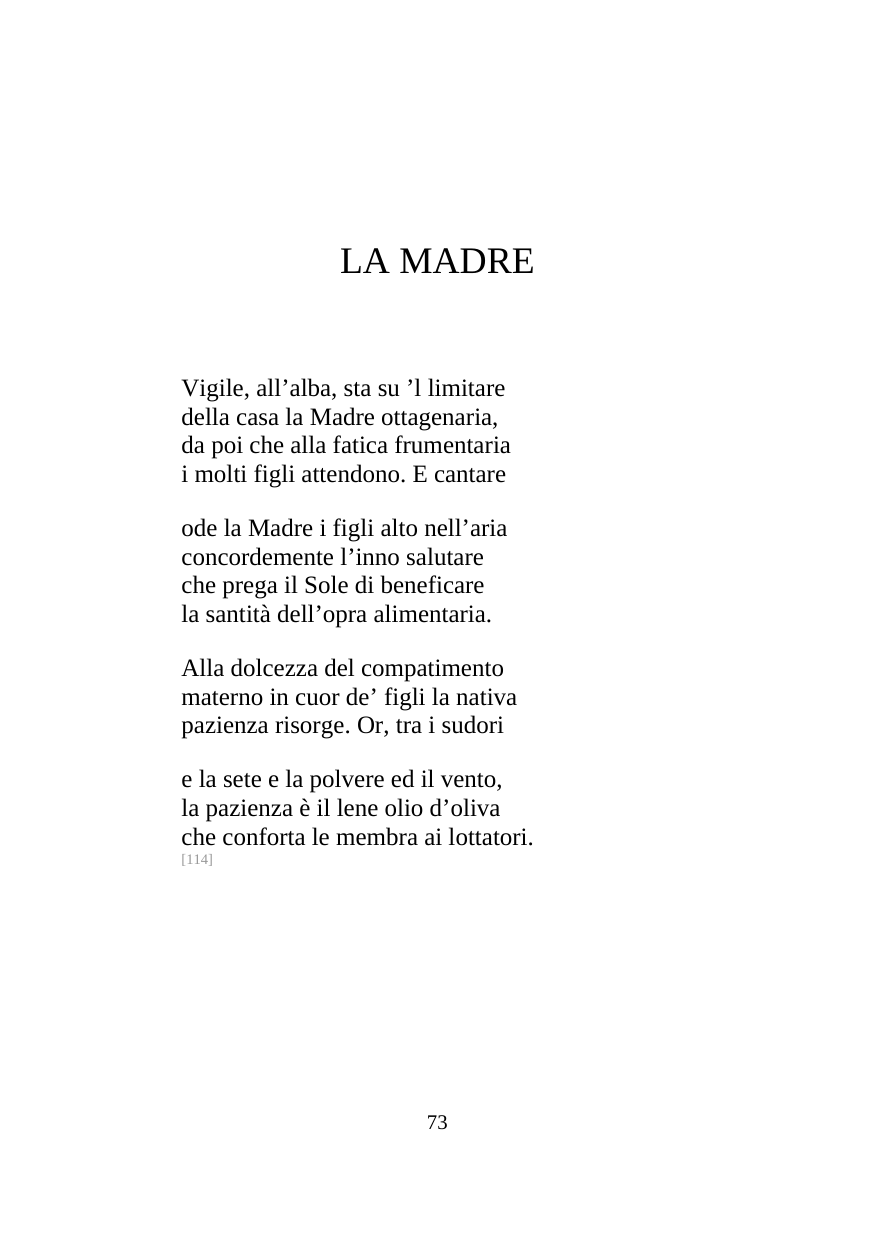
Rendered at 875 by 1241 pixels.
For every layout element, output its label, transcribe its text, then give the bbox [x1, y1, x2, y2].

subtitle LA MADRE [181, 239, 693, 282]
text Alla dolcezza del compatimento materno in cuor de’ figli la nativa pazienza risorge. Or, tra i sudori [181, 653, 569, 739]
text Vigile, all’alba, sta su ’l limitare della casa la Madre ottagenaria, da poi che alla fatica frumentaria i molti figli attendono. E cantare [181, 373, 569, 488]
text ode la Madre i figli alto nell’aria concordemente l’inno salutare che prega il Sole di beneficare la santità dell’opra alimentaria. [181, 513, 569, 628]
text e la sete e la polvere ed il vento, la pazienza è il lene olio d’oliva che conforta le membra ai lottatori. [114] [181, 764, 569, 867]
